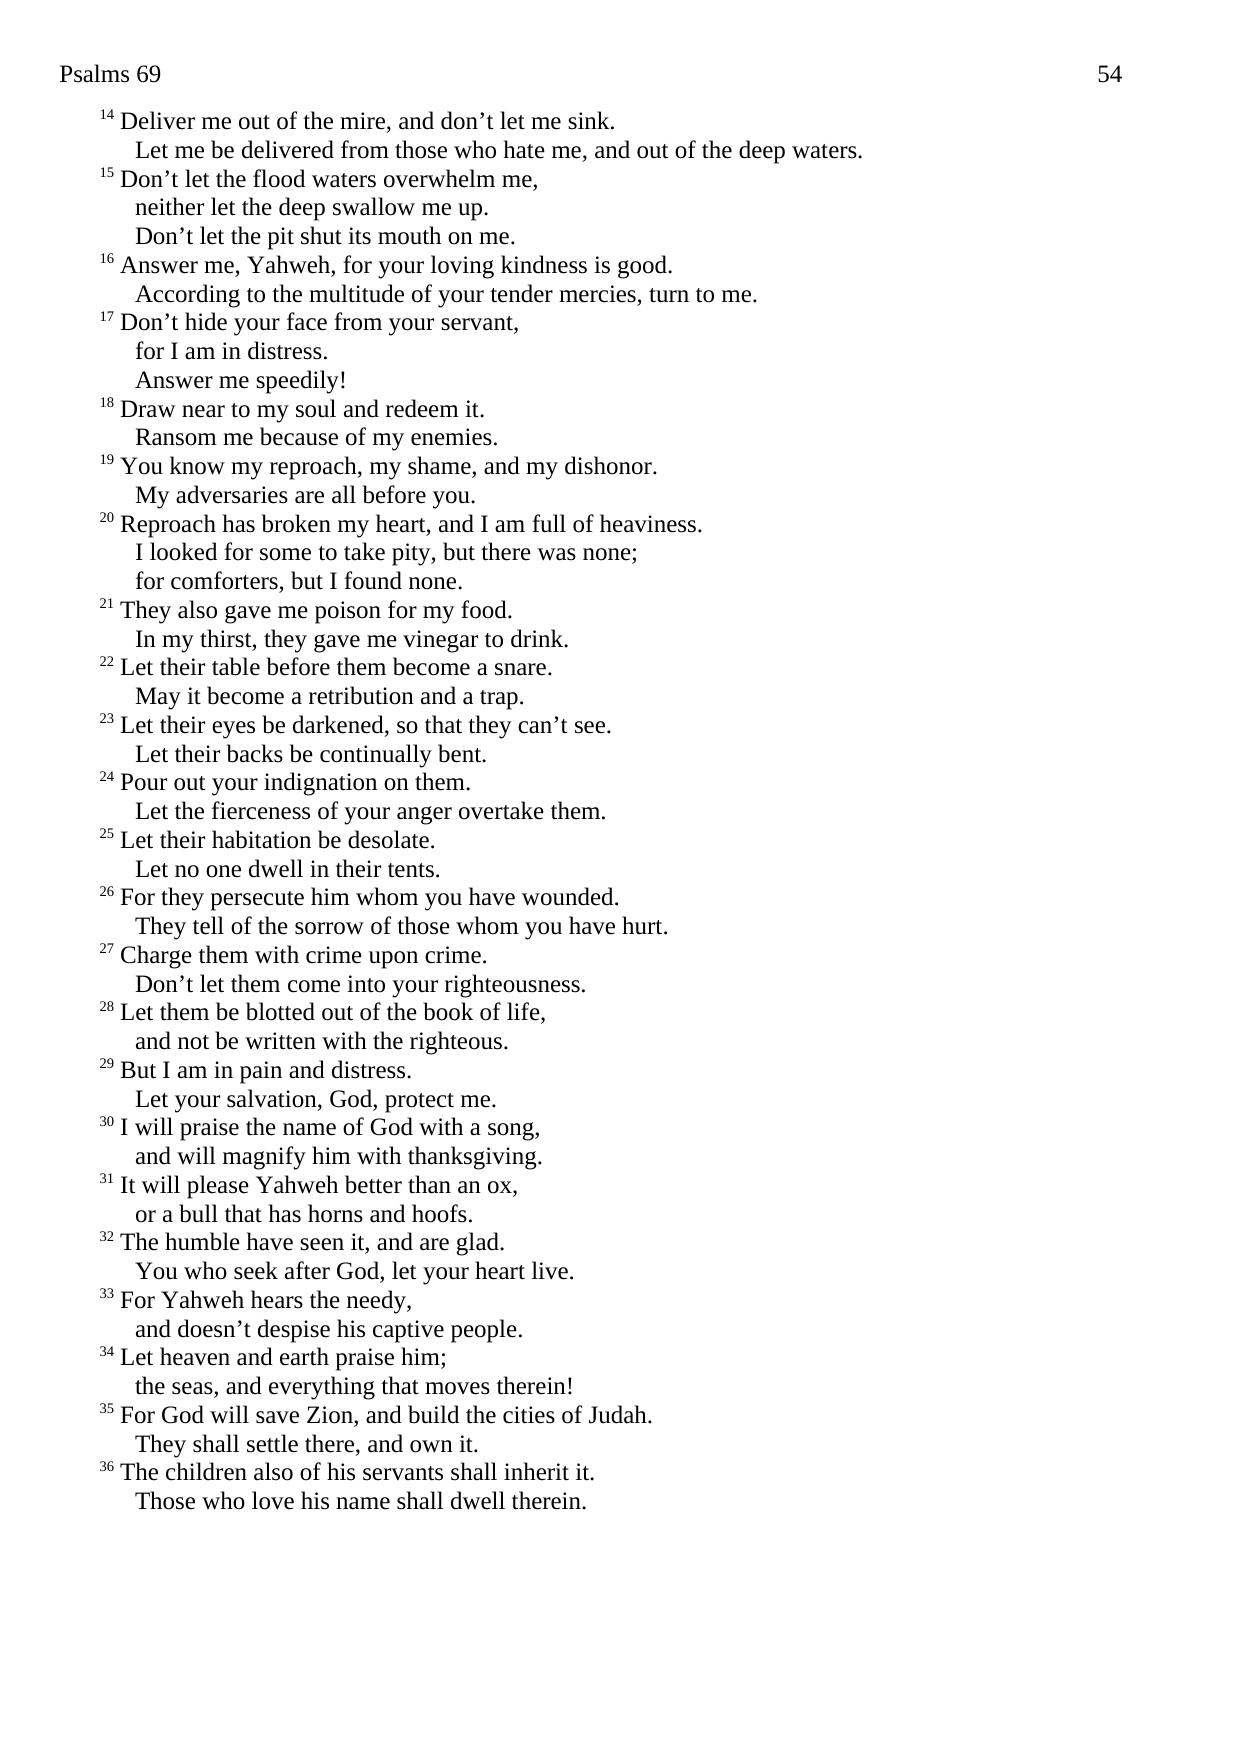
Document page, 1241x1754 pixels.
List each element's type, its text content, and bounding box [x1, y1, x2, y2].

text Don’t let them come into your righteousness. [135, 969, 1122, 997]
text Let the fierceness of your anger overtake them. [135, 796, 1122, 825]
text Answer me speedily! [135, 365, 1122, 394]
text or a bull that has horns and hoofs. [135, 1199, 1122, 1227]
text 28 Let them be blotted out of the book of life, [99, 997, 1122, 1026]
text 14 Deliver me out of the mire, and don’t let me sink. [99, 106, 1122, 135]
text 25 Let their habitation be desolate. [99, 825, 1122, 854]
text 23 Let their eyes be darkened, so that they can’t see. [99, 710, 1122, 739]
text 30 I will praise the name of God with a song, [99, 1112, 1122, 1141]
text neither let the deep swallow me up. [135, 192, 1122, 221]
text 36 The children also of his servants shall inherit it. [99, 1457, 1122, 1486]
text Those who love his name shall dwell therein. [135, 1486, 1122, 1515]
text 15 Don’t let the flood waters overwhelm me, [99, 164, 1122, 192]
text for comforters, but I found none. [135, 566, 1122, 595]
text 22 Let their table before them become a snare. [99, 652, 1122, 681]
text May it become a retribution and a trap. [135, 681, 1122, 710]
text Ransom me because of my enemies. [135, 422, 1122, 451]
text 27 Charge them with crime upon crime. [99, 940, 1122, 969]
text My adversaries are all before you. [135, 480, 1122, 509]
text 18 Draw near to my soul and redeem it. [99, 394, 1122, 422]
text Let no one dwell in their tents. [135, 854, 1122, 882]
text 20 Reproach has broken my heart, and I am full of heaviness. [99, 509, 1122, 537]
text 21 They also gave me poison for my food. [99, 595, 1122, 624]
text Let their backs be continually bent. [135, 739, 1122, 767]
text and will magnify him with thanksgiving. [135, 1141, 1122, 1170]
text You who seek after God, let your heart live. [135, 1256, 1122, 1285]
text 35 For God will save Zion, and build the cities of Judah. [99, 1400, 1122, 1429]
text Let me be delivered from those who hate me, and out of the deep waters. [135, 135, 1122, 164]
text 32 The humble have seen it, and are glad. [99, 1227, 1122, 1256]
text They shall settle there, and own it. [135, 1429, 1122, 1457]
text 26 For they persecute him whom you have wounded. [99, 882, 1122, 911]
text According to the multitude of your tender mercies, turn to me. [135, 279, 1122, 307]
text 24 Pour out your indignation on them. [99, 767, 1122, 796]
text In my thirst, they gave me vinegar to drink. [135, 624, 1122, 652]
text I looked for some to take pity, but there was none; [135, 537, 1122, 566]
text and not be written with the righteous. [135, 1026, 1122, 1055]
text They tell of the sorrow of those whom you have hurt. [135, 911, 1122, 940]
text and doesn’t despise his captive people. [135, 1314, 1122, 1342]
text 16 Answer me, Yahweh, for your loving kindness is good. [99, 250, 1122, 279]
text 31 It will please Yahweh better than an ox, [99, 1170, 1122, 1199]
text 34 Let heaven and earth praise him; [99, 1342, 1122, 1371]
text Let your salvation, God, protect me. [135, 1084, 1122, 1112]
text for I am in distress. [135, 336, 1122, 365]
text 19 You know my reproach, my shame, and my dishonor. [99, 451, 1122, 480]
text 17 Don’t hide your face from your servant, [99, 307, 1122, 336]
text the seas, and everything that moves therein! [135, 1371, 1122, 1400]
text 33 For Yahweh hears the needy, [99, 1285, 1122, 1314]
text 29 But I am in pain and distress. [99, 1055, 1122, 1084]
text Don’t let the pit shut its mouth on me. [135, 221, 1122, 250]
